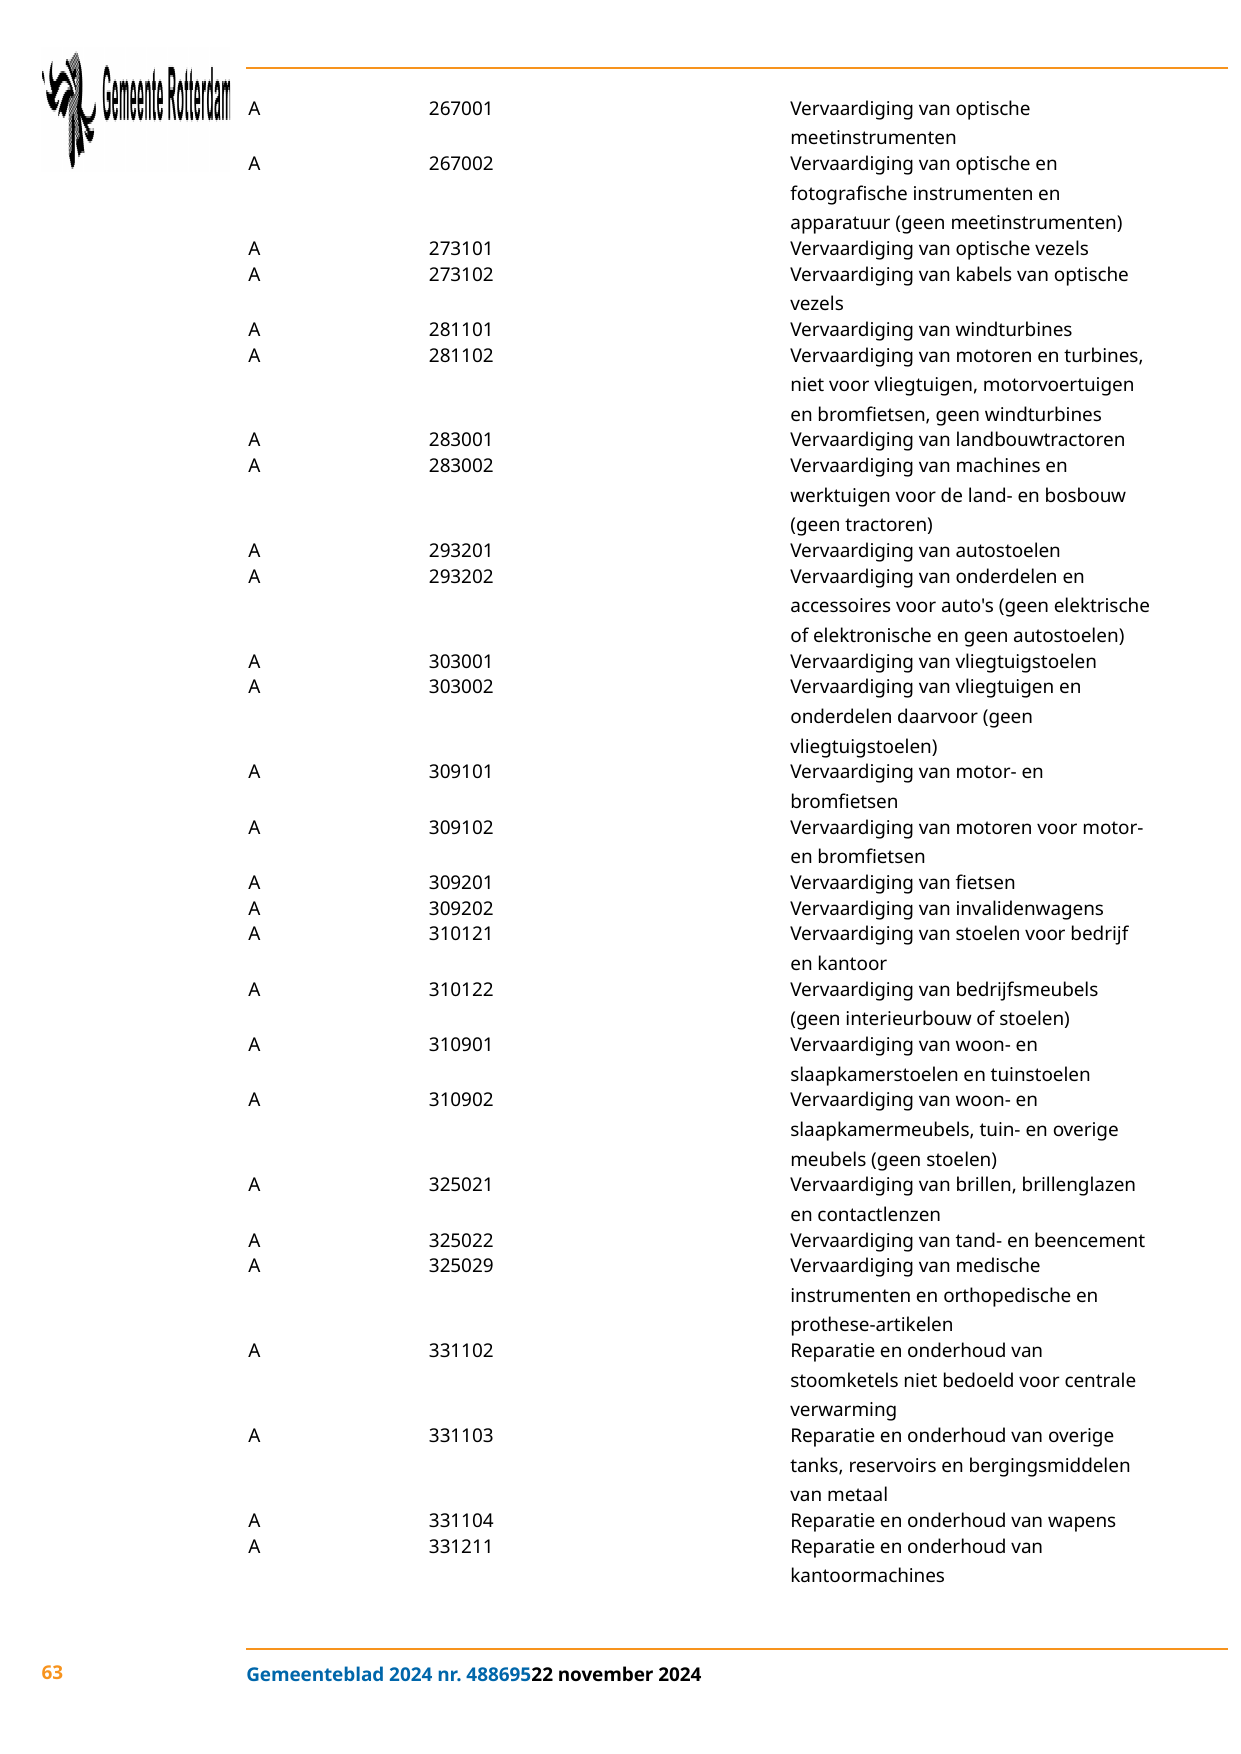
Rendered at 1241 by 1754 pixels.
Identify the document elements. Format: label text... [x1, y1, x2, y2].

table_cell Reparatie en onderhoud van kantoormachines [790, 1533, 1152, 1588]
table_cell A [248, 1338, 429, 1422]
table_cell Reparatie en onderhoud van stoomketels niet bedoeld voor centrale verwarming [790, 1338, 1152, 1422]
table_cell 331103 [429, 1422, 790, 1507]
table_cell 331104 [429, 1507, 790, 1533]
table_cell Vervaardiging van woon- en slaapkamerstoelen en tuinstoelen [790, 1031, 1152, 1087]
table_cell Vervaardiging van fietsen [790, 869, 1152, 895]
table_cell 310122 [429, 976, 790, 1031]
table_cell 283002 [429, 453, 790, 537]
table_cell A [248, 427, 429, 452]
table_cell 310121 [429, 921, 790, 976]
table_cell A [248, 95, 429, 150]
table_cell Reparatie en onderhoud van wapens [790, 1507, 1152, 1533]
picture [41, 47, 231, 172]
table_cell A [248, 869, 429, 895]
table_cell 273101 [429, 235, 790, 261]
table_cell A [248, 648, 429, 674]
table_cell 325021 [429, 1171, 790, 1227]
table_cell 331211 [429, 1533, 790, 1588]
table_cell Vervaardiging van optische meetinstrumenten [790, 95, 1152, 150]
table_cell 267002 [429, 150, 790, 235]
table_cell A [248, 1507, 429, 1533]
table_cell 310902 [429, 1087, 790, 1171]
table_cell Vervaardiging van onderdelen en accessoires voor auto's (geen elektrische of elektronische en geen autostoelen) [790, 563, 1152, 648]
table_cell 309201 [429, 869, 790, 895]
table_cell A [248, 895, 429, 921]
table_cell 309202 [429, 895, 790, 921]
table_cell Vervaardiging van tand- en beencement [790, 1227, 1152, 1252]
table_cell 293202 [429, 563, 790, 648]
table_cell A [248, 921, 429, 976]
table_cell A [248, 1227, 429, 1252]
table_cell Vervaardiging van woon- en slaapkamermeubels, tuin- en overige meubels (geen stoelen) [790, 1087, 1152, 1171]
table_cell A [248, 814, 429, 869]
table_cell Reparatie en onderhoud van overige tanks, reservoirs en bergingsmiddelen van metaal [790, 1422, 1152, 1507]
table_cell A [248, 1031, 429, 1087]
table_cell Vervaardiging van landbouwtractoren [790, 427, 1152, 452]
table_cell Vervaardiging van vliegtuigstoelen [790, 648, 1152, 674]
table_cell Vervaardiging van brillen, brillenglazen en contactlenzen [790, 1171, 1152, 1227]
table_cell A [248, 674, 429, 758]
table_cell A [248, 261, 429, 316]
table_cell A [248, 1253, 429, 1337]
table_cell Vervaardiging van motoren voor motor- en bromfietsen [790, 814, 1152, 869]
table_cell Vervaardiging van optische vezels [790, 235, 1152, 261]
table_cell 310901 [429, 1031, 790, 1087]
table_cell A [248, 342, 429, 427]
table_cell A [248, 316, 429, 342]
table_cell Vervaardiging van medische instrumenten en orthopedische en prothese-artikelen [790, 1253, 1152, 1337]
table_cell A [248, 1087, 429, 1171]
table_cell 273102 [429, 261, 790, 316]
table_cell 331102 [429, 1338, 790, 1422]
table_cell Vervaardiging van kabels van optische vezels [790, 261, 1152, 316]
table_cell 309101 [429, 759, 790, 814]
table_cell A [248, 1171, 429, 1227]
table_cell A [248, 453, 429, 537]
table_cell A [248, 1422, 429, 1507]
table_cell 281101 [429, 316, 790, 342]
table_cell A [248, 1533, 429, 1588]
table_cell Vervaardiging van vliegtuigen en onderdelen daarvoor (geen vliegtuigstoelen) [790, 674, 1152, 758]
table_cell A [248, 150, 429, 235]
table_cell Vervaardiging van motor- en bromfietsen [790, 759, 1152, 814]
table_cell A [248, 563, 429, 648]
table_cell A [248, 759, 429, 814]
table_cell Vervaardiging van bedrijfsmeubels (geen interieurbouw of stoelen) [790, 976, 1152, 1031]
table_cell 309102 [429, 814, 790, 869]
table_cell 267001 [429, 95, 790, 150]
table_cell A [248, 235, 429, 261]
table_cell Vervaardiging van windturbines [790, 316, 1152, 342]
table_cell 293201 [429, 537, 790, 563]
table_cell A [248, 976, 429, 1031]
table_cell 303001 [429, 648, 790, 674]
table_cell A [248, 537, 429, 563]
table_cell 281102 [429, 342, 790, 427]
table_cell 325022 [429, 1227, 790, 1252]
table_cell Vervaardiging van autostoelen [790, 537, 1152, 563]
table_cell 325029 [429, 1253, 790, 1337]
table_cell 303002 [429, 674, 790, 758]
table_cell 283001 [429, 427, 790, 452]
table_cell Vervaardiging van machines en werktuigen voor de land- en bosbouw (geen tractoren) [790, 453, 1152, 537]
table_cell Vervaardiging van invalidenwagens [790, 895, 1152, 921]
table_cell Vervaardiging van motoren en turbines, niet voor vliegtuigen, motorvoertuigen en bromfietsen, geen windturbines [790, 342, 1152, 427]
table_cell Vervaardiging van stoelen voor bedrijf en kantoor [790, 921, 1152, 976]
table_cell Vervaardiging van optische en fotografische instrumenten en apparatuur (geen meetinstrumenten) [790, 150, 1152, 235]
